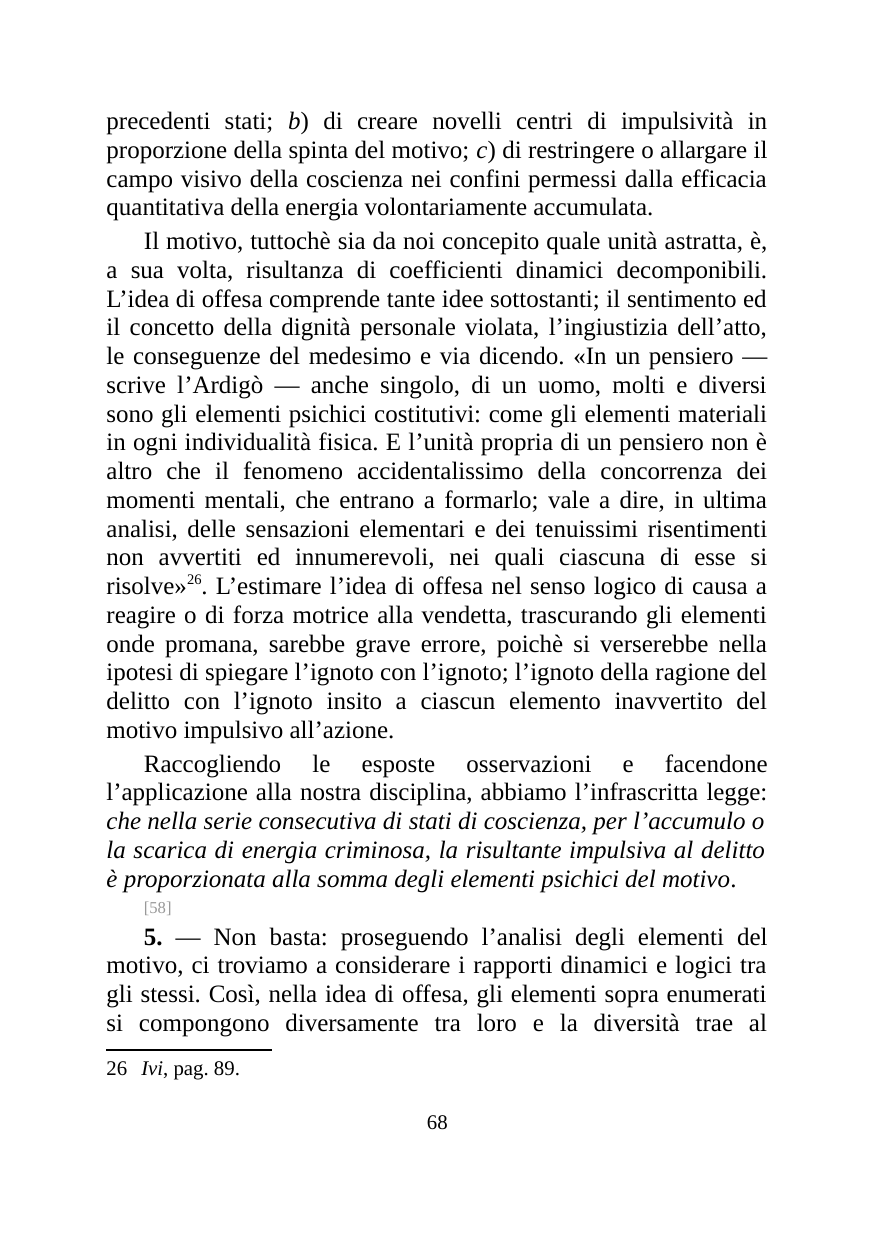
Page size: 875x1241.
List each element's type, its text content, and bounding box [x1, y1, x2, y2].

text Ivi, pag. 89. [106, 1056, 768, 1080]
text 5. ― Non basta: proseguendo l’analisi degli elementi del motivo, ci troviamo a considerare i rapporti dinamici e logici tra gli stessi. Così, nella idea di offesa, gli elementi sopra enumerati si compongono diversamente tra loro e la diversità trae al [106, 922, 768, 1037]
text precedenti stati; b) di creare novelli centri di impulsività in proporzione della spinta del motivo; c) di restringere o allargare il campo visivo della coscienza nei confini permessi dalla efficacia quantitativa della energia volontariamente accumulata. [106, 106, 768, 221]
text Il motivo, tuttochè sia da noi concepito quale unità astratta, è, a sua volta, risultanza di coefficienti dinamici decomponibili. L’idea di offesa comprende tante idee sottostanti; il sentimento ed il concetto della dignità personale violata, l’ingiustizia dell’atto, le conseguenze del medesimo e via dicendo. «In un pensiero ― scrive l’Ardigò ― anche singolo, di un uomo, molti e diversi sono gli elementi psichici costitutivi: come gli elementi materiali in ogni individualità fisica. E l’unità propria di un pensiero non è altro che il fenomeno accidentalissimo della concorrenza dei momenti mentali, che entrano a formarlo; vale a dire, in ultima analisi, delle sensazioni elementari e dei tenuissimi risentimenti non avvertiti ed innumerevoli, nei quali ciascuna di esse si risolve». L’estimare l’idea di offesa nel senso logico di causa a reagire o di forza motrice alla vendetta, trascurando gli elementi onde promana, sarebbe grave errore, poichè si verserebbe nella ipotesi di spiegare l’ignoto con l’ignoto; l’ignoto della ragione del delitto con l’ignoto insito a ciascun elemento inavvertito del motivo impulsivo all’azione. [106, 226, 768, 744]
text Raccogliendo le esposte osservazioni e facendone l’applicazione alla nostra disciplina, abbiamo l’infrascritta legge: che nella serie consecutiva di stati di coscienza, per l’accumulo o la scarica di energia criminosa, la risultante impulsiva al delitto è proporzionata alla somma degli elementi psichici del motivo. [106, 749, 768, 892]
text [58] [106, 897, 768, 917]
